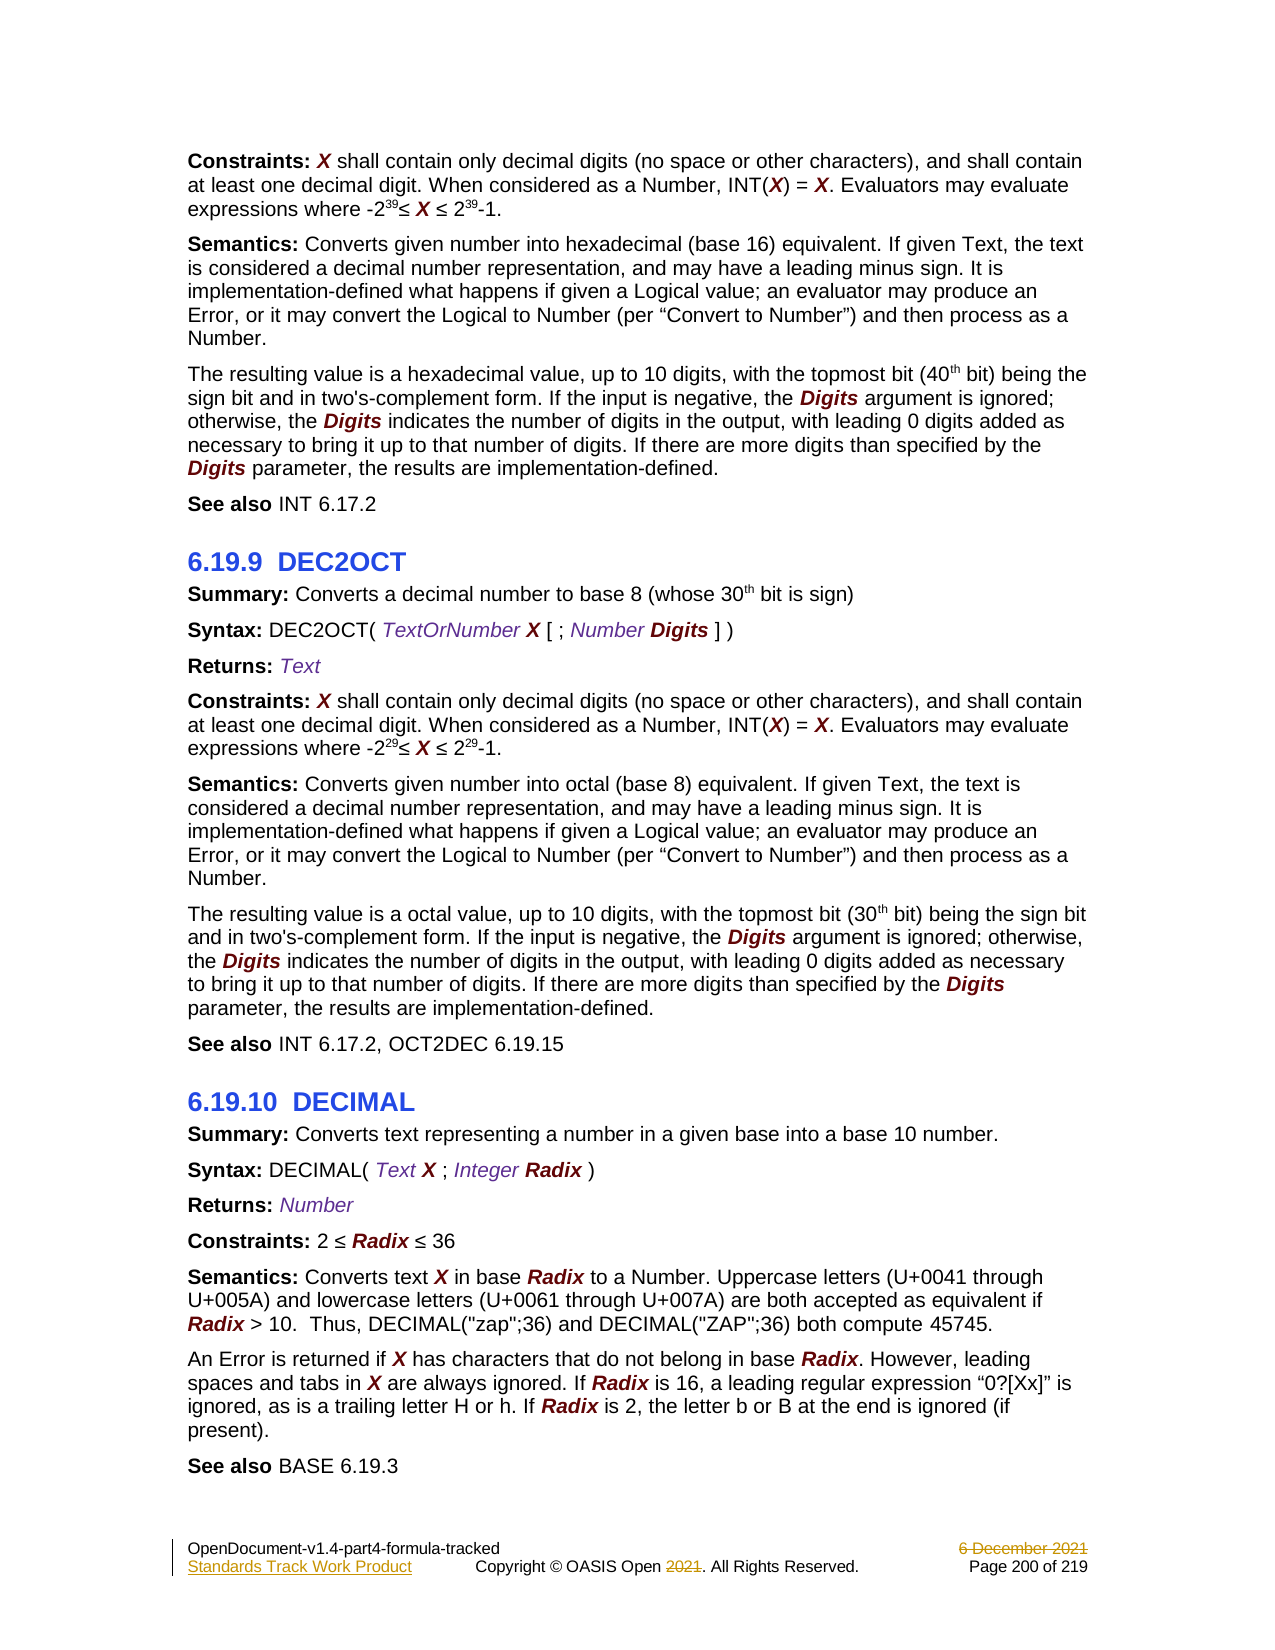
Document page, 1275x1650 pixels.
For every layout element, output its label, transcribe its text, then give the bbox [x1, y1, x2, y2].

text Constraints: 2 ≤ Radix ≤ 36 [187, 1229, 1088, 1253]
text See also INT 6.17.2, OCT2DEC 6.19.15 [187, 1032, 1088, 1056]
text Constraints: X shall contain only decimal digits (no space or other characters), and shall contain at least one decimal digit. When considered as a Number, INT(X) = X. Evaluators may evaluate expressions where -229≤ X ≤ 229-1. [187, 690, 1088, 760]
text Returns: Number [187, 1194, 1088, 1217]
text The resulting value is a octal value, up to 10 digits, with the topmost bit (30th bit) being the sign bit and in two's-complement form. If the input is negative, the Digits argument is ignored; otherwise, the Digits indicates the number of digits in the output, with leading 0 digits added as necessary to bring it up to that number of digits. If there are more digits than specified by the Digits parameter, the results are implementation-defined. [187, 902, 1088, 1020]
subtitle DECIMAL [187, 1087, 1088, 1117]
text An Error is returned if X has characters that do not belong in base Radix. However, leading spaces and tabs in X are always ignored. If Radix is 16, a leading regular expression “0?[Xx]” is ignored, as is a trailing letter H or h. If Radix is 2, the letter b or B at the end is ignored (if present). [187, 1348, 1088, 1442]
text Syntax: DECIMAL( Text X ; Integer Radix ) [187, 1158, 1088, 1182]
text Syntax: DEC2OCT( TextOrNumber X [ ; Number Digits ] ) [187, 618, 1088, 642]
text Summary: Converts text representing a number in a given base into a base 10 number. [187, 1123, 1088, 1146]
text Constraints: X shall contain only decimal digits (no space or other characters), and shall contain at least one decimal digit. When considered as a Number, INT(X) = X. Evaluators may evaluate expressions where -239≤ X ≤ 239-1. [187, 150, 1088, 221]
subtitle DEC2OCT [187, 547, 1088, 577]
text Semantics: Converts given number into octal (base 8) equivalent. If given Text, the text is considered a decimal number representation, and may have a leading minus sign. It is implementation-defined what happens if given a Logical value; an evaluator may produce an Error, or it may convert the Logical to Number (per “Convert to Number”) and then process as a Number. [187, 772, 1088, 890]
text Semantics: Converts given number into hexadecimal (base 16) equivalent. If given Text, the text is considered a decimal number representation, and may have a leading minus sign. It is implementation-defined what happens if given a Logical value; an evaluator may produce an Error, or it may convert the Logical to Number (per “Convert to Number”) and then process as a Number. [187, 233, 1088, 350]
text See also INT 6.17.2 [187, 492, 1088, 516]
text Semantics: Converts text X in base Radix to a Number. Uppercase letters (U+0041 through U+005A) and lowercase letters (U+0061 through U+007A) are both accepted as equivalent if Radix > 10. Thus, DECIMAL("zap";36) and DECIMAL("ZAP";36) both compute 45745. [187, 1265, 1088, 1336]
text The resulting value is a hexadecimal value, up to 10 digits, with the topmost bit (40th bit) being the sign bit and in two's-complement form. If the input is negative, the Digits argument is ignored; otherwise, the Digits indicates the number of digits in the output, with leading 0 digits added as necessary to bring it up to that number of digits. If there are more digits than specified by the Digits parameter, the results are implementation-defined. [187, 362, 1088, 480]
text Summary: Converts a decimal number to base 8 (whose 30th bit is sign) [187, 583, 1088, 606]
text Returns: Text [187, 654, 1088, 678]
text See also BASE 6.19.3 [187, 1454, 1088, 1478]
